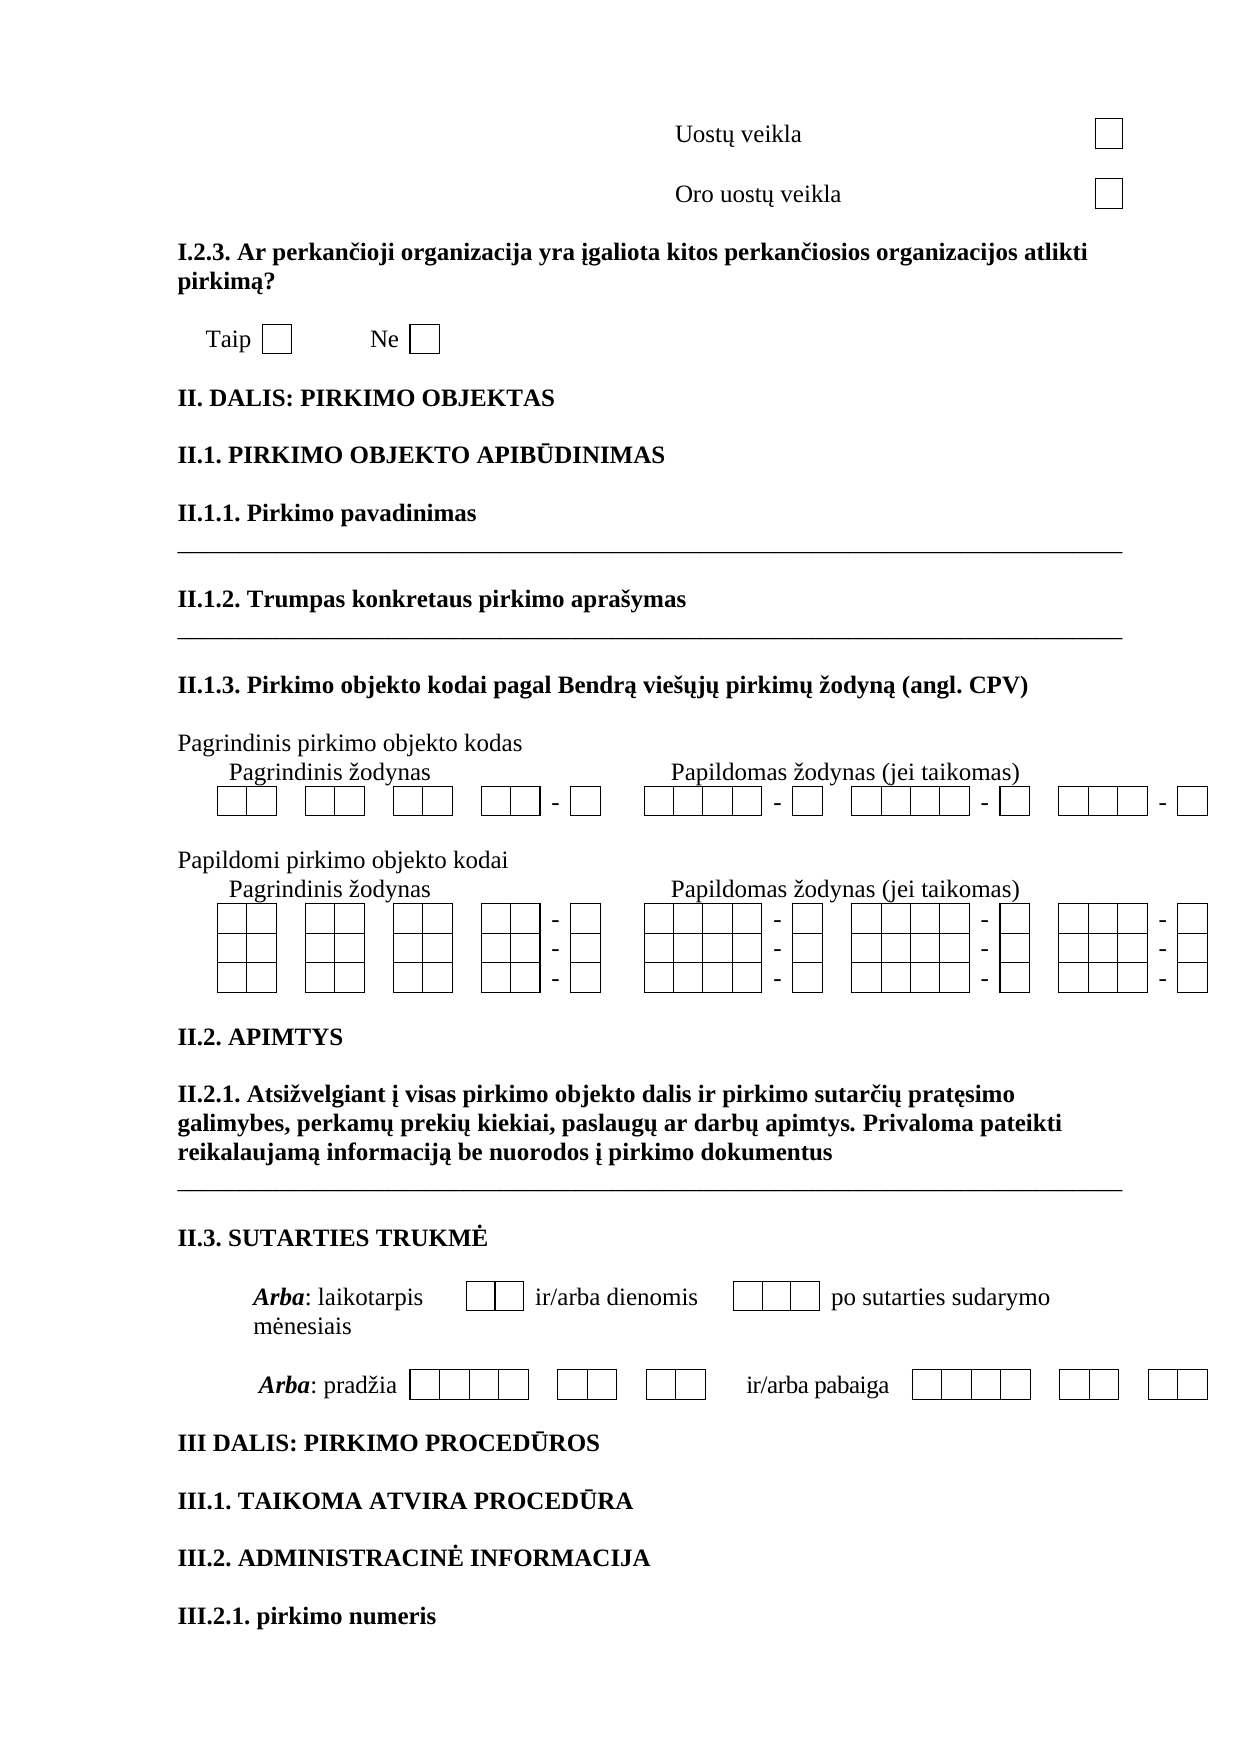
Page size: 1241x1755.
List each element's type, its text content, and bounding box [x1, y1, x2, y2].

table_cell [177, 933, 217, 962]
table_header [1019, 1370, 1030, 1399]
text III.2. ADMINISTRACINĖ INFORMACIJA [177, 1543, 1122, 1572]
table_cell - [541, 962, 570, 992]
table_cell [453, 933, 481, 962]
table_cell [928, 787, 939, 815]
table_cell [353, 904, 364, 932]
text III.2.1. pirkimo numeris [177, 1601, 1122, 1630]
table_cell [703, 934, 732, 962]
table_cell [645, 934, 673, 962]
table_cell [721, 787, 732, 815]
table_cell [571, 904, 582, 932]
table_cell - [970, 962, 999, 992]
table_header [1031, 1369, 1059, 1399]
table_header [763, 1282, 790, 1310]
table_cell [236, 787, 246, 815]
table_header [676, 1370, 687, 1399]
table_cell [571, 787, 582, 815]
table_cell [733, 904, 743, 932]
table_header [972, 1370, 982, 1399]
table_header [617, 1369, 646, 1399]
table_cell [882, 787, 892, 815]
table_cell [589, 787, 600, 815]
table_cell [601, 903, 644, 932]
table_header [496, 1282, 523, 1310]
table_cell [882, 934, 910, 962]
text II.1.1. Pirkimo pavadinimas [177, 498, 1122, 527]
table_cell [1178, 963, 1207, 992]
table_header [467, 1282, 494, 1310]
table_cell [247, 934, 276, 962]
table_header [930, 1370, 941, 1399]
table_cell [236, 904, 246, 932]
table_cell [482, 934, 510, 962]
table_cell Uostų veikla [664, 118, 1095, 148]
table_cell Oro uostų veikla [664, 178, 1095, 207]
table_cell [645, 787, 655, 815]
table_header [989, 1370, 1000, 1399]
table_cell [692, 787, 702, 815]
table_cell [394, 787, 405, 815]
table_cell [1196, 787, 1207, 815]
table_cell [1001, 963, 1029, 992]
table_cell [882, 963, 910, 992]
table_cell [762, 1311, 791, 1340]
table_cell [1077, 787, 1088, 815]
table_cell [277, 786, 305, 815]
table_cell [1136, 787, 1147, 815]
table_header [440, 324, 1126, 353]
table_cell [265, 904, 276, 932]
text II.1.2. Trumpas konkretaus pirkimo aprašymas [177, 584, 1122, 613]
table_cell [394, 934, 422, 962]
table_cell [1096, 179, 1122, 207]
table_cell [411, 904, 422, 932]
text _ [177, 613, 1122, 638]
table_cell [1018, 787, 1029, 815]
table_cell [423, 787, 434, 815]
table_cell [466, 1311, 495, 1340]
table_cell - [762, 933, 792, 962]
table_header [411, 325, 439, 353]
table_cell [662, 787, 673, 815]
table_cell [811, 787, 822, 815]
table_cell [733, 787, 743, 815]
table_cell [482, 904, 493, 932]
table_cell [692, 904, 702, 932]
table_header [942, 1370, 953, 1399]
table_cell [323, 904, 334, 932]
table_cell [218, 963, 246, 992]
table_header [174, 1369, 247, 1399]
table_cell [911, 963, 939, 992]
table_cell - [541, 786, 570, 815]
table_cell [335, 787, 346, 815]
table_cell [1030, 903, 1058, 932]
table_cell [607, 178, 635, 207]
table_cell [277, 962, 305, 992]
table_cell [811, 904, 822, 932]
table_cell [1089, 904, 1099, 932]
table_cell [247, 787, 258, 815]
table_cell - [1148, 933, 1177, 962]
table_cell [453, 786, 481, 815]
table_cell [277, 933, 305, 962]
table_cell [601, 962, 644, 992]
table_cell [793, 934, 822, 962]
table_cell [365, 933, 393, 962]
table_cell [703, 904, 714, 932]
table_cell [635, 118, 663, 148]
text II.1. PIRKIMO OBJEKTO APIBŪDINIMAS [177, 441, 1122, 469]
table_header [1060, 1370, 1071, 1399]
table_header [588, 1370, 598, 1399]
table_header [1178, 1370, 1189, 1399]
table_header [487, 1370, 498, 1399]
table_cell [820, 1310, 1145, 1340]
table_cell [529, 787, 539, 815]
table_header ir/arba pabaiga [735, 1369, 912, 1399]
table_header [576, 1370, 587, 1399]
table_cell [1001, 904, 1011, 932]
table_cell [1118, 934, 1147, 962]
table_cell [940, 904, 951, 932]
table_header [1149, 1370, 1159, 1399]
table_cell [511, 963, 539, 992]
table_header [1196, 1370, 1207, 1399]
table_header Arba: pradžia [248, 1369, 409, 1399]
table_cell - [541, 933, 570, 962]
table_cell [733, 963, 761, 992]
table_cell [793, 787, 804, 815]
table_cell [1018, 904, 1029, 932]
table_cell [635, 178, 663, 207]
table_cell [793, 904, 804, 932]
table_cell [601, 933, 644, 962]
table_cell [218, 904, 229, 932]
table_cell [441, 787, 452, 815]
table_cell [635, 148, 663, 178]
table_cell [524, 1310, 733, 1340]
table_cell [662, 904, 673, 932]
table_header [458, 1370, 469, 1399]
table_cell [823, 933, 851, 962]
table_header [411, 1370, 421, 1399]
table_cell [1059, 963, 1088, 992]
table_cell [453, 903, 481, 932]
table_cell [247, 904, 258, 932]
table_header ir/arba dienomis [524, 1281, 733, 1310]
table_header [1107, 1370, 1118, 1399]
table_cell [511, 904, 522, 932]
text _ [177, 527, 1122, 552]
table_cell [645, 963, 673, 992]
table_cell [423, 904, 434, 932]
table_cell [511, 934, 539, 962]
table_cell [177, 962, 217, 992]
table_header [647, 1370, 657, 1399]
table_header Arba: laikotarpis [242, 1281, 466, 1310]
table_cell [1178, 904, 1189, 932]
table_cell [674, 963, 702, 992]
table_cell [1106, 904, 1117, 932]
table_header [440, 1370, 451, 1399]
table_cell - [1148, 786, 1177, 815]
table_cell - [970, 903, 999, 932]
table_cell [674, 934, 702, 962]
table_cell [1077, 904, 1088, 932]
table_cell [928, 904, 939, 932]
table_cell [601, 786, 644, 815]
table_cell [852, 934, 881, 962]
table_cell [721, 904, 732, 932]
table_cell [177, 786, 217, 815]
table_cell [571, 934, 600, 962]
table_cell [423, 934, 452, 962]
table_header [734, 1282, 762, 1310]
table_cell [1136, 904, 1147, 932]
table_cell [823, 962, 851, 992]
table_cell [733, 1311, 762, 1340]
table_header [913, 1370, 923, 1399]
table_cell [751, 787, 761, 815]
table_cell [1089, 787, 1099, 815]
table_cell - [762, 903, 792, 932]
table_cell [306, 934, 334, 962]
table_cell - [970, 786, 999, 815]
table_header Papildomas žodynas (jei taikomas) [600, 757, 1207, 786]
table_cell [940, 787, 951, 815]
table_cell [365, 903, 393, 932]
table_cell [1089, 963, 1117, 992]
table_cell - [762, 786, 792, 815]
table_header [529, 1369, 557, 1399]
table_cell [751, 904, 761, 932]
table_cell [571, 963, 600, 992]
table_cell [365, 786, 393, 815]
text II.3. SUTARTIES TRUKMĖ [177, 1223, 1122, 1252]
table_cell [793, 963, 822, 992]
table_header [177, 757, 217, 786]
table_cell [733, 934, 761, 962]
table_header [1001, 1370, 1012, 1399]
table_cell [218, 934, 246, 962]
table_cell [852, 963, 881, 992]
table_cell [1030, 962, 1058, 992]
table_header [174, 1281, 242, 1310]
table_cell [911, 934, 939, 962]
table_cell [1059, 934, 1088, 962]
text III DALIS: PIRKIMO PROCEDŪROS [177, 1428, 1122, 1457]
table_cell [529, 904, 539, 932]
table_cell [177, 178, 607, 207]
table_cell [499, 904, 510, 932]
table_header [605, 1370, 616, 1399]
text II.1.3. Pirkimo objekto kodai pagal Bendrą viešųjų pirkimų žodyną (angl. CPV) [177, 671, 1122, 699]
table_header [664, 1370, 675, 1399]
table_header [517, 1370, 528, 1399]
table_cell - [1148, 962, 1177, 992]
table_cell [940, 934, 969, 962]
table_cell [323, 787, 334, 815]
table_cell [177, 118, 607, 148]
table_cell [607, 148, 635, 178]
text Pagrindinis pirkimo objekto kodas [177, 728, 1122, 757]
table_cell [1059, 787, 1070, 815]
table_cell [441, 904, 452, 932]
text I.2.3. Ar perkančioji organizacija yra įgaliota kitos perkančiosios organizacijos atlikti pirkimą? [177, 237, 1122, 295]
table_header [428, 1370, 439, 1399]
table_cell [1178, 787, 1189, 815]
text III.1. TAIKOMA ATVIRA PROCEDŪRA [177, 1486, 1122, 1515]
table_cell [394, 963, 422, 992]
table_cell [335, 963, 364, 992]
table_cell [365, 962, 393, 992]
table_cell [589, 904, 600, 932]
table_cell [306, 904, 317, 932]
table_cell [940, 963, 969, 992]
table_cell [703, 787, 714, 815]
table_cell [335, 934, 364, 962]
table_cell [177, 148, 607, 178]
table_cell [1096, 149, 1122, 178]
table_cell [306, 963, 334, 992]
table_cell - [762, 962, 792, 992]
table_header Taip [177, 324, 262, 353]
table_cell [482, 787, 493, 815]
table_cell [499, 787, 510, 815]
table_header [177, 874, 188, 903]
table_cell [1001, 934, 1029, 962]
table_cell [1106, 787, 1117, 815]
table_header po sutarties sudarymo [820, 1281, 1145, 1310]
table_header [1119, 1369, 1148, 1399]
table_header [1090, 1370, 1100, 1399]
table_cell [1030, 933, 1058, 962]
text II. DALIS: PIRKIMO OBJEKTAS [177, 383, 1122, 412]
table_header [1078, 1370, 1089, 1399]
table_cell [1001, 787, 1011, 815]
table_cell [1118, 904, 1129, 932]
table_header [499, 1370, 510, 1399]
text II.2.1. Atsižvelgiant į visas pirkimo objekto dalis ir pirkimo sutarčių pratęsimo galimybes, perkamų prekių kiekiai, paslaugų ar darbų apimtys. Privaloma pateikti reikalaujamą informaciją be nuorodos į pirkimo dokumentus [177, 1079, 1122, 1166]
table_cell [482, 963, 510, 992]
table_cell [453, 962, 481, 992]
table_cell [1118, 787, 1129, 815]
table_cell [899, 904, 910, 932]
table_header Pagrindinis žodynas [218, 757, 600, 786]
table_header [206, 874, 217, 903]
table_header [263, 325, 291, 353]
table_cell [218, 787, 229, 815]
table_cell [411, 787, 422, 815]
table_cell mėnesiais [242, 1310, 466, 1340]
table_cell [870, 787, 881, 815]
table_cell [852, 787, 863, 815]
table_header [470, 1370, 480, 1399]
table_cell [791, 1311, 819, 1340]
table_cell [911, 904, 922, 932]
table_cell [703, 963, 732, 992]
table_cell [823, 903, 851, 932]
table_cell [899, 787, 910, 815]
table_cell [277, 903, 305, 932]
table_cell [1178, 934, 1207, 962]
table_cell [823, 786, 851, 815]
table_cell [247, 963, 276, 992]
table_cell [958, 787, 969, 815]
table_cell [177, 903, 217, 932]
table_cell [664, 148, 1096, 178]
table_cell [870, 904, 881, 932]
text II.2. APIMTYS [177, 1022, 1122, 1051]
table_cell [1096, 119, 1122, 148]
table_header [960, 1370, 971, 1399]
table_header [694, 1370, 705, 1399]
table_cell [1118, 963, 1147, 992]
table_cell [1196, 904, 1207, 932]
table_cell [306, 787, 317, 815]
text Papildomi pirkimo objekto kodai [177, 845, 1122, 874]
table_header [791, 1282, 819, 1310]
table_cell [335, 904, 346, 932]
table_cell [423, 963, 452, 992]
table_cell [911, 787, 922, 815]
table_header [558, 1370, 569, 1399]
table_cell [607, 118, 635, 148]
table_cell [674, 787, 685, 815]
table_header [1167, 1370, 1177, 1399]
table_cell [674, 904, 685, 932]
table_cell [645, 904, 655, 932]
table_cell [265, 787, 276, 815]
table_cell [1089, 934, 1117, 962]
table_cell [958, 904, 969, 932]
table_cell [353, 787, 364, 815]
text _ [177, 1166, 1122, 1190]
table_cell - [541, 903, 570, 932]
table_cell [1030, 786, 1058, 815]
table_cell [882, 904, 892, 932]
table_cell - [970, 933, 999, 962]
table_cell [511, 787, 522, 815]
table_cell - [1148, 903, 1177, 932]
table_cell [1059, 904, 1070, 932]
table_cell [852, 904, 863, 932]
table_header Ne [292, 324, 409, 353]
table_header [706, 1369, 735, 1399]
table_cell [174, 1310, 242, 1340]
table_cell [495, 1311, 524, 1340]
table_cell [394, 904, 405, 932]
